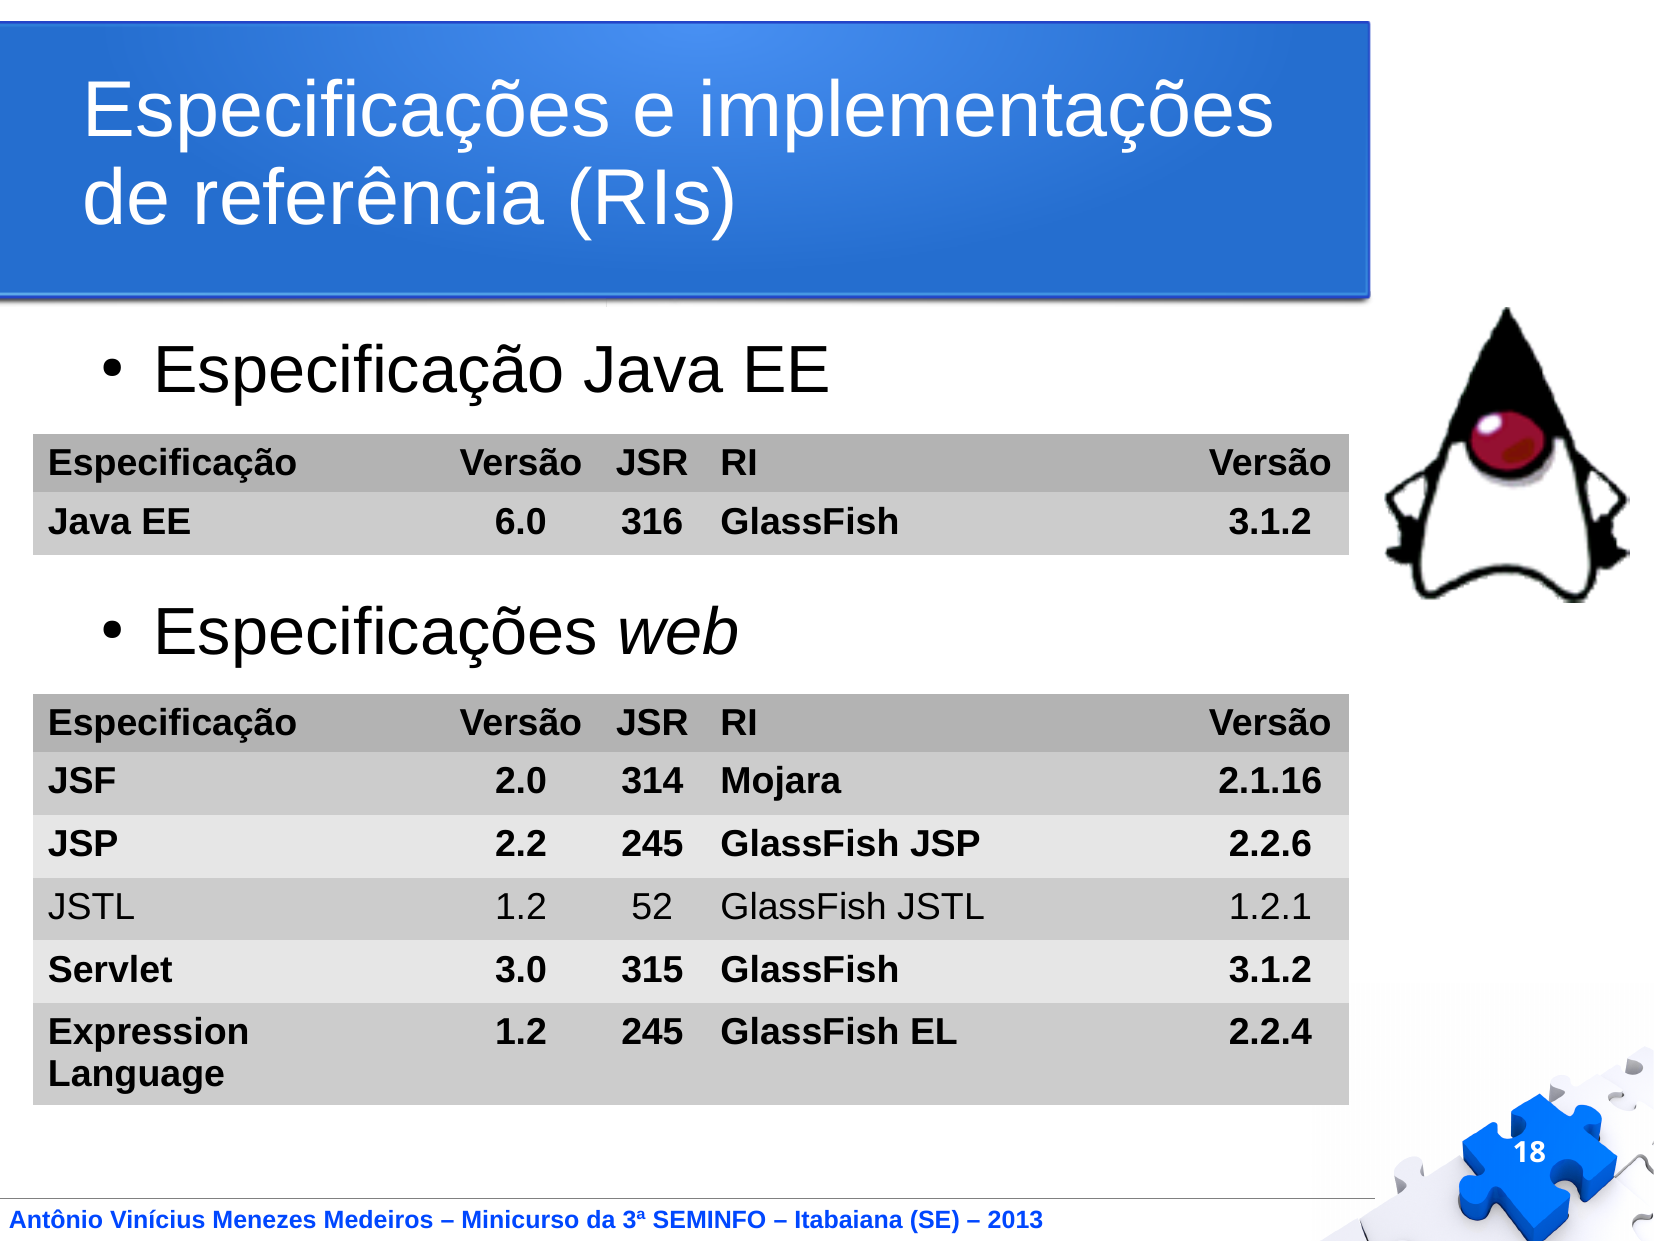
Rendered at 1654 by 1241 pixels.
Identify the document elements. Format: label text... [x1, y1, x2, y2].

table_cell GlassFish [706, 492, 1191, 555]
title Especificações e implementações de referência (RIs) [82, 49, 1323, 257]
table_header Versão [443, 694, 599, 752]
table_cell JSP [33, 815, 443, 878]
table_cell 1.2 [443, 1003, 599, 1105]
table_cell Mojara [706, 752, 1191, 815]
table_header JSR [599, 434, 706, 492]
table_cell GlassFish [706, 940, 1191, 1003]
table_header Versão [443, 434, 599, 492]
table_header Especificação [33, 434, 443, 492]
table_cell 314 [599, 752, 706, 815]
table_cell JSTL [33, 878, 443, 940]
table_cell 1.2 [443, 878, 599, 940]
table_cell JSF [33, 752, 443, 815]
table_cell 2.2.6 [1191, 815, 1349, 878]
table_header RI [706, 434, 1191, 492]
picture [1311, 983, 1654, 1241]
list Especificação Java EE Especificações web [82, 332, 1356, 1111]
table_cell 3.1.2 [1191, 940, 1349, 1003]
table_cell GlassFish JSP [706, 815, 1191, 878]
table_header Especificação [33, 694, 443, 752]
table_cell 2.2 [443, 815, 599, 878]
table_cell 3.0 [443, 940, 599, 1003]
table_cell Expression Language [33, 1003, 443, 1105]
table_cell 2.1.16 [1191, 752, 1349, 815]
table_cell 2.2.4 [1191, 1003, 1349, 1105]
table_header RI [706, 694, 1191, 752]
table_cell 6.0 [443, 492, 599, 555]
table_cell 315 [599, 940, 706, 1003]
table_cell 245 [599, 1003, 706, 1105]
table_cell Java EE [33, 492, 443, 555]
table_header Versão [1191, 694, 1349, 752]
table_header JSR [599, 694, 706, 752]
table_cell GlassFish JSTL [706, 878, 1191, 940]
picture [1384, 307, 1630, 603]
table_header Versão [1191, 434, 1349, 492]
table_cell Servlet [33, 940, 443, 1003]
table_cell 1.2.1 [1191, 878, 1349, 940]
table_cell 316 [599, 492, 706, 555]
picture [0, 21, 1375, 307]
table_cell 245 [599, 815, 706, 878]
table_cell 2.0 [443, 752, 599, 815]
table_cell GlassFish EL [706, 1003, 1191, 1105]
table_cell 3.1.2 [1191, 492, 1349, 555]
table_cell 52 [599, 878, 706, 940]
